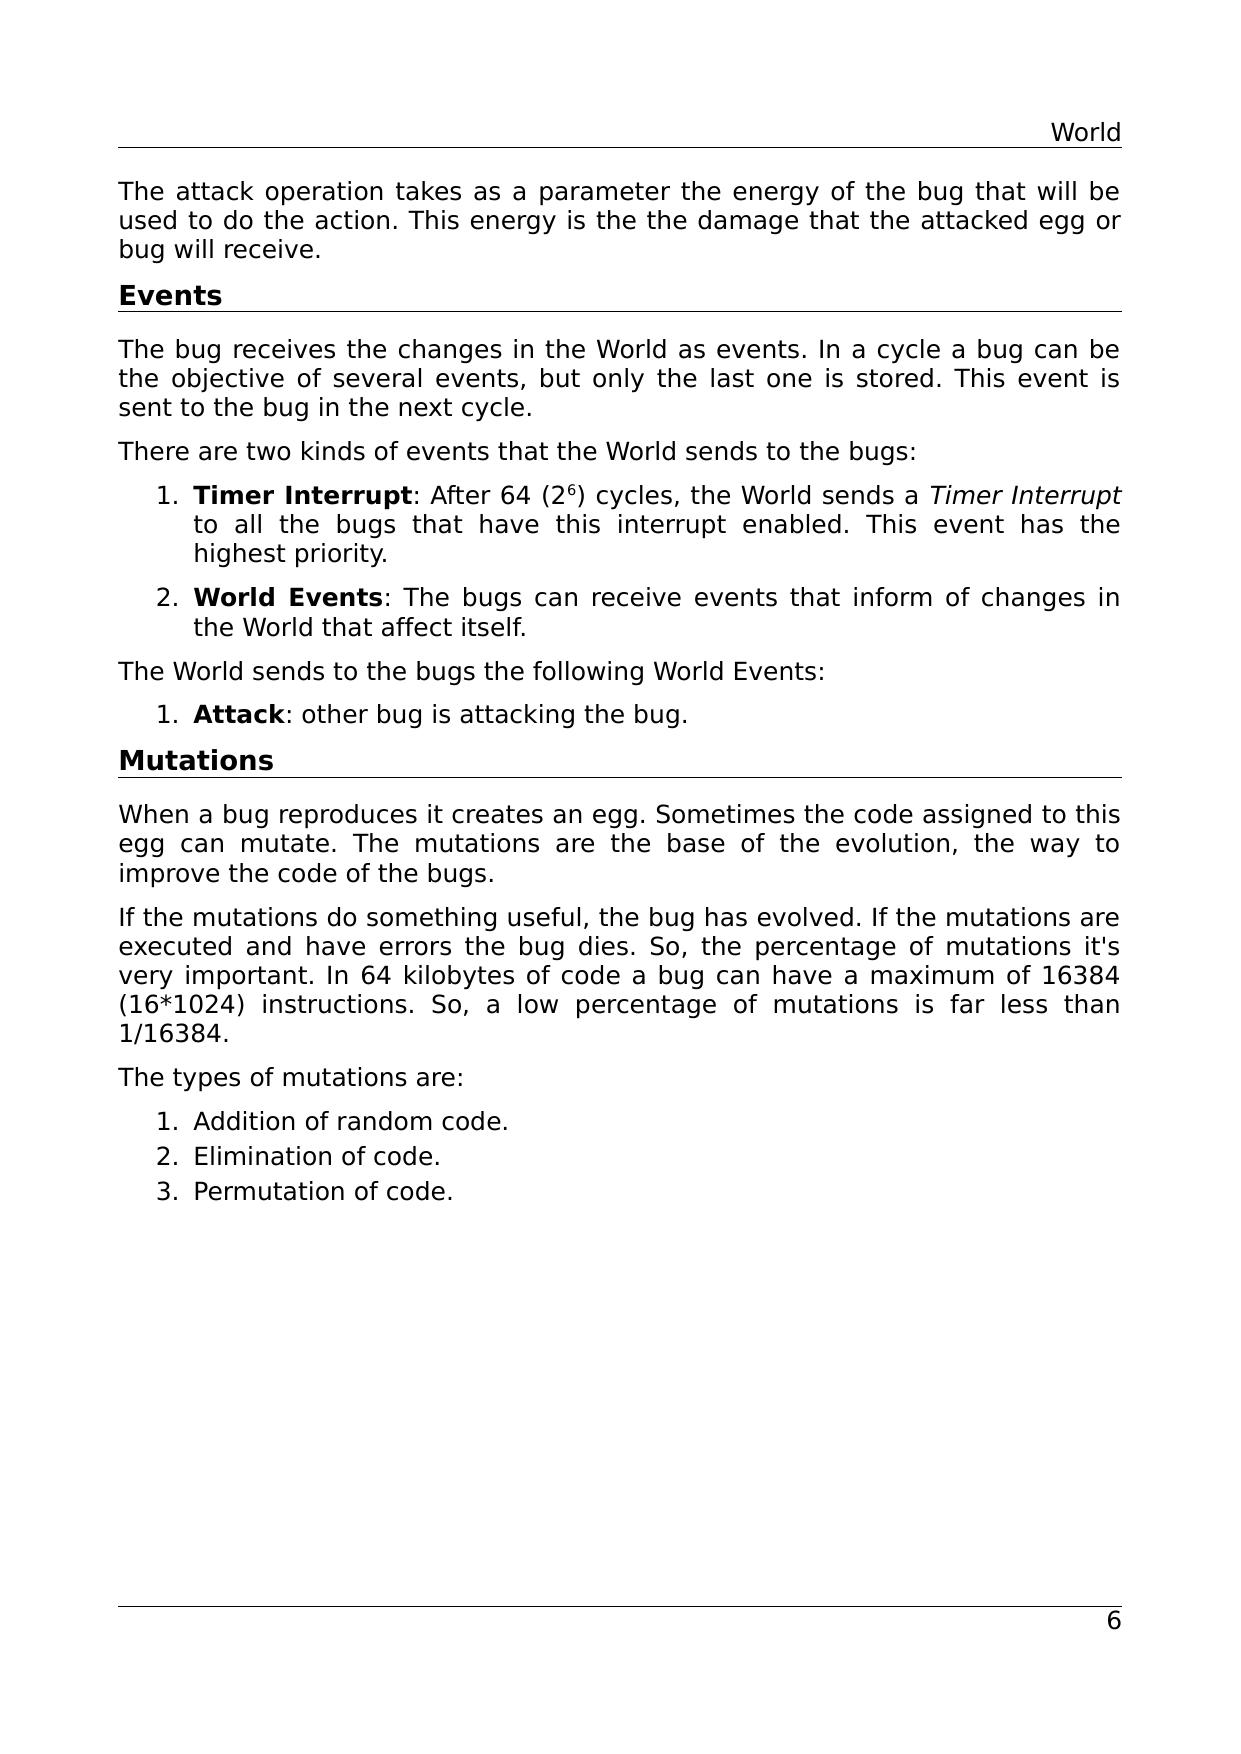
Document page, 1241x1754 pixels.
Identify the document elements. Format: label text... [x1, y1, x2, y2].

text The bug receives the changes in the World as events. In a cycle a bug can be the objective of several events, but only the last one is stored. This event is sent to the bug in the next cycle. [118, 335, 1122, 423]
text The types of mutations are: [118, 1063, 1122, 1092]
text When a bug reproduces it creates an egg. Sometimes the code assigned to this egg can mutate. The mutations are the base of the evolution, the way to improve the code of the bugs. [118, 800, 1122, 888]
text There are two kinds of events that the World sends to the bugs: [118, 437, 1122, 467]
list Addition of random code. [156, 1107, 1122, 1136]
text If the mutations do something useful, the bug has evolved. If the mutations are executed and have errors the bug dies. So, the percentage of mutations it's very important. In 64 kilobytes of code a bug can have a maximum of 16384 (16*1024) instructions. So, a low percentage of mutations is far less than 1/16384. [118, 903, 1122, 1048]
list Elimination of code. [156, 1142, 1122, 1172]
title Events [118, 279, 1122, 311]
title Mutations [118, 745, 1122, 777]
list Attack: other bug is attacking the bug. [156, 701, 1122, 730]
list World Events: The bugs can receive events that inform of changes in the World that affect itself. [156, 584, 1122, 642]
text The World sends to the bugs the following World Events: [118, 657, 1122, 686]
list Timer Interrupt: After 64 (26) cycles, the World sends a Timer Interrupt to all the bugs that have this interrupt enabled. This event has the highest priority. [156, 481, 1122, 569]
list Permutation of code. [156, 1177, 1122, 1207]
text The attack operation takes as a parameter the energy of the bug that will be used to do the action. This energy is the the damage that the attacked egg or bug will receive. [118, 177, 1122, 264]
